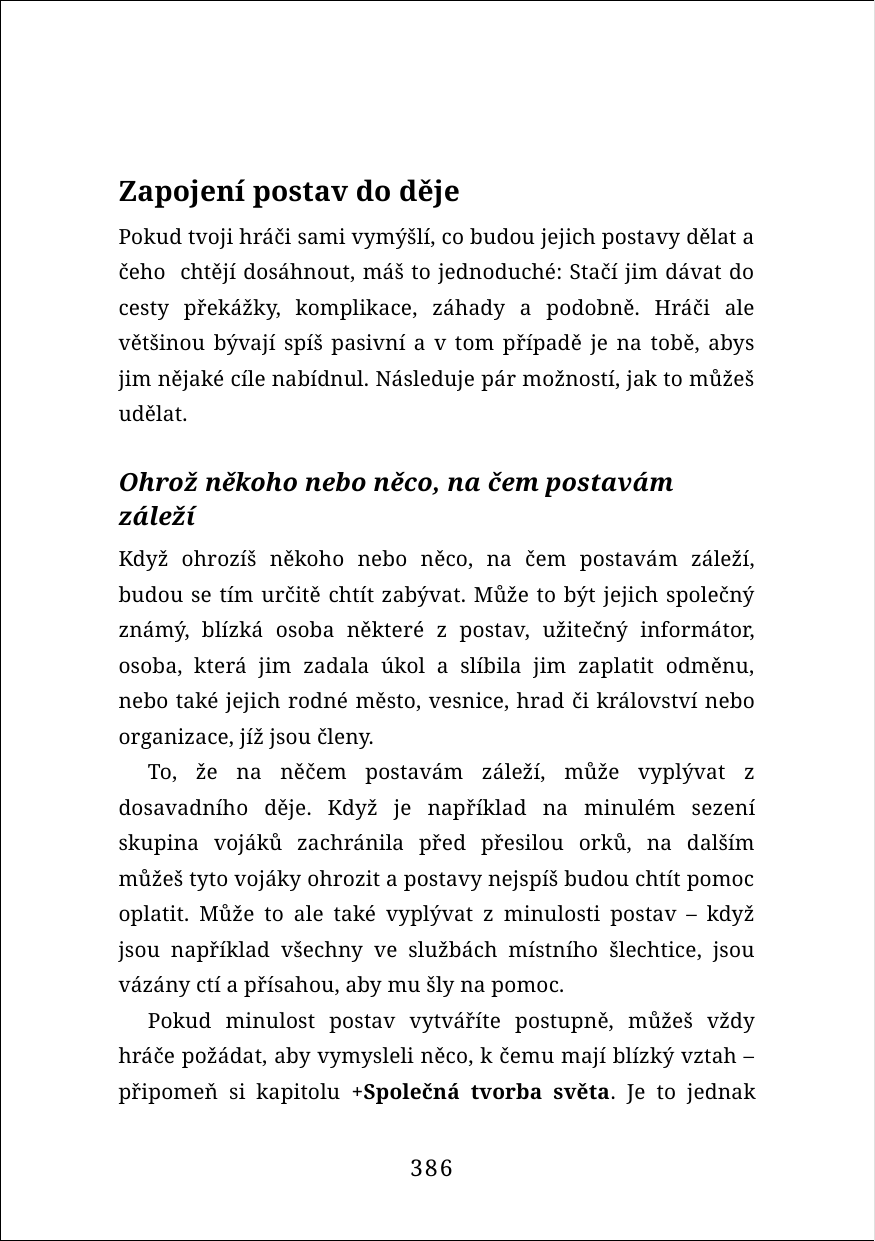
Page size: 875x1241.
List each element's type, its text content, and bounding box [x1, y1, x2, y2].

subtitle Ohrož někoho nebo něco, na čem postavám záleží [118, 464, 756, 533]
text Když ohrozíš někoho nebo něco, na čem postavám záleží, budou se tím určitě chtít zabývat. Může to být jejich společný známý, blízká osoba některé z postav, užitečný informátor, osoba, která jim zadala úkol a slíbila jim zaplatit odměnu, nebo také jejich rodné město, vesnice, hrad či království nebo organizace, jíž jsou členy. To, že na něčem postavám záleží, může vyplývat z dosavadního děje. Když je například na minulém sezení skupina vojáků zachránila před přesilou orků, na dalším můžeš tyto vojáky ohrozit a postavy nejspíš budou chtít pomoc oplatit. Může to ale také vyplývat z minulosti postav – když jsou například všechny ve službách místního šlechtice, jsou vázány ctí a přísahou, aby mu šly na pomoc. Pokud minulost postav vytváříte postupně, můžeš vždy hráče požádat, aby vymysleli něco, k čemu mají blízký vztah – připomeň si kapitolu +Společná tvorba světa. Je to jednak [118, 544, 756, 1106]
text Pokud tvoji hráči sami vymýšlí, co budou jejich postavy dělat a čeho chtějí dosáhnout, máš to jednoduché: Stačí jim dávat do cesty překážky, komplikace, záhady a podobně. Hráči ale většinou bývají spíš pasivní a v tom případě je na tobě, abys jim nějaké cíle nabídnul. Následuje pár možností, jak to můžeš udělat. [118, 222, 756, 428]
subtitle Zapojení postav do děje [118, 172, 756, 210]
